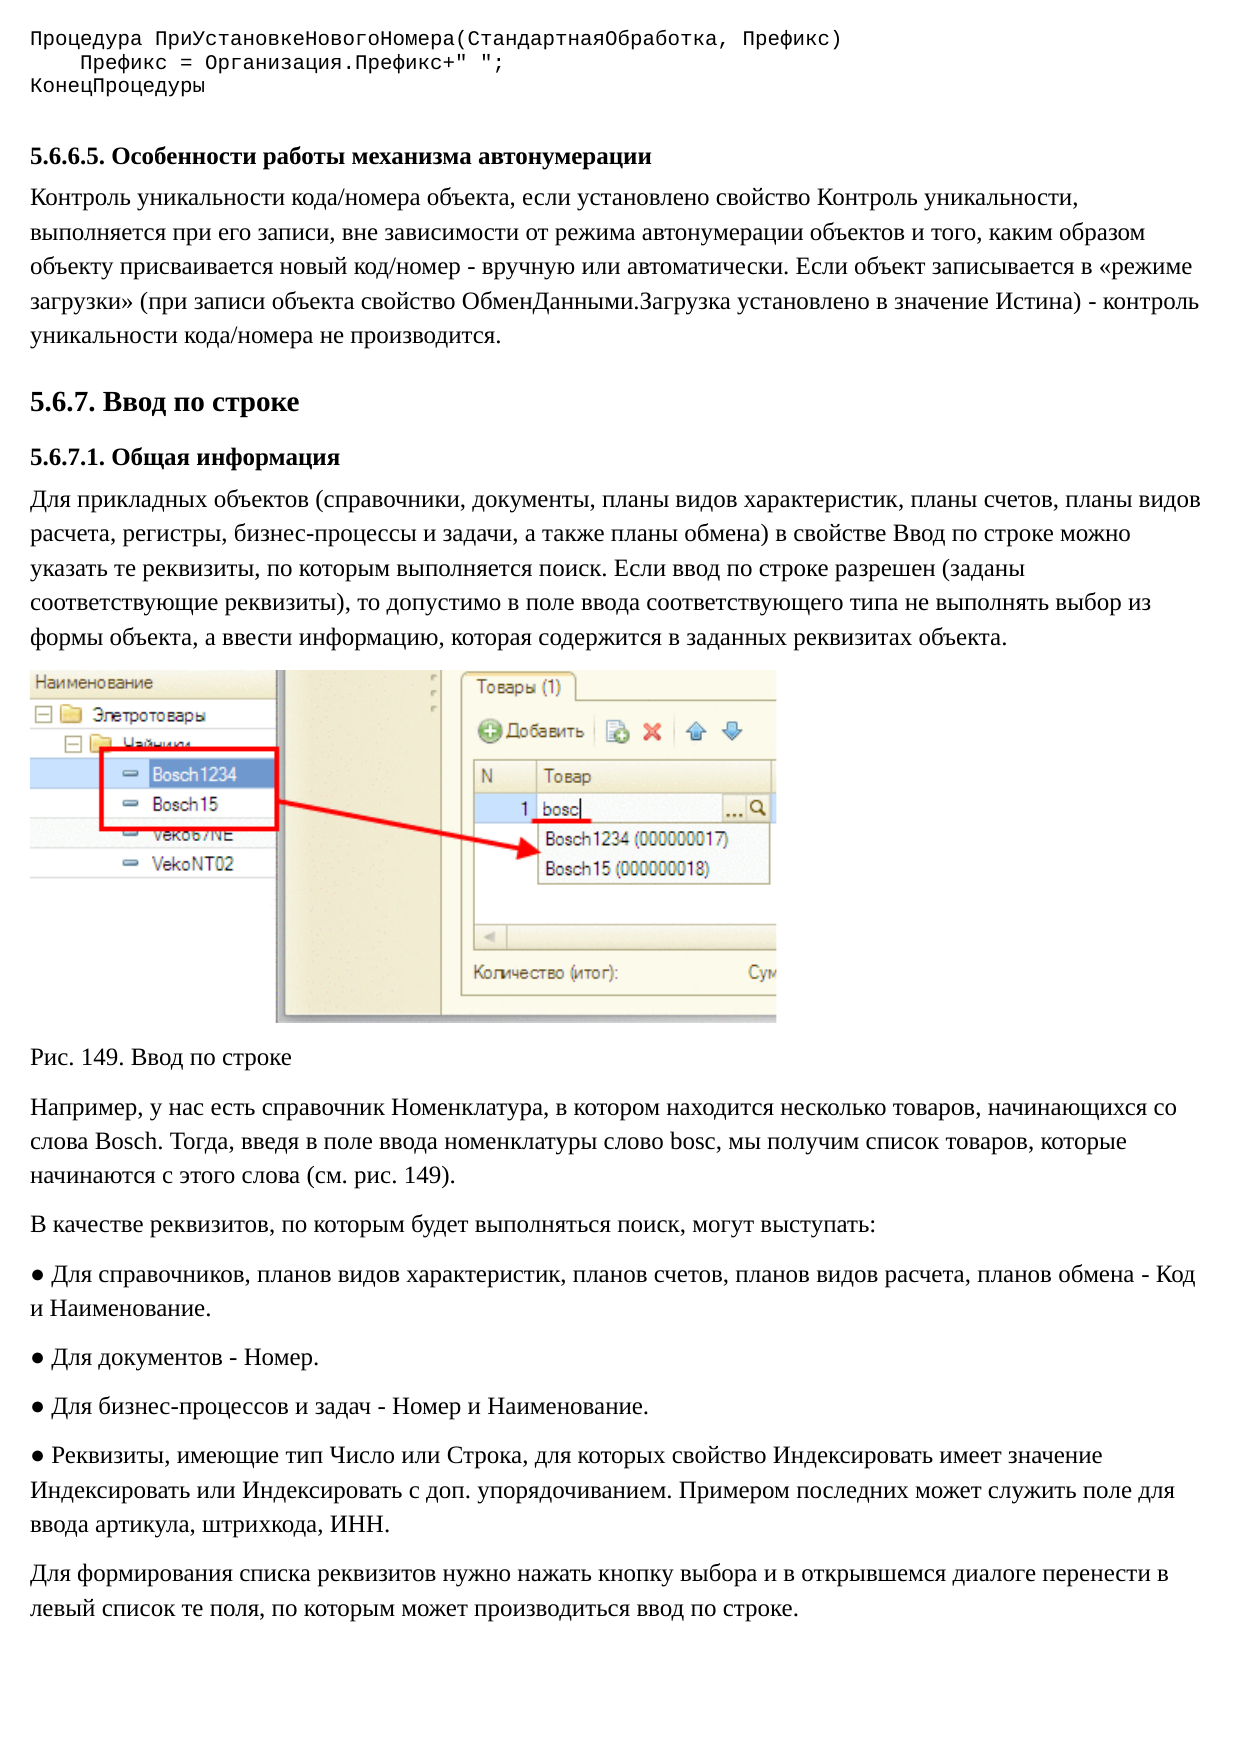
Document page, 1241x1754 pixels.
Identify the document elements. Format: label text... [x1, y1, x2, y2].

picture [29, 670, 777, 1023]
subtitle 5.6.7.1. Общая информация [30, 442, 1211, 471]
text ● Для документов ‑ Номер. [30, 1342, 1211, 1371]
text Процедура ПриУстановкеНовогоНомера(СтандартнаяОбработка, Префикс) [30, 28, 1211, 52]
text В качестве реквизитов, по которым будет выполняться поиск, могут выступать: [30, 1209, 1211, 1238]
text Например, у нас есть справочник Номенклатура, в котором находится несколько товаров, начинающихся со слова Bosch. Тогда, введя в поле ввода номенклатуры слово bosс, мы получим список товаров, которые начинаются с этого слова (см. рис. 149). [30, 1092, 1211, 1189]
text Для прикладных объектов (справочники, документы, планы видов характеристик, планы счетов, планы видов расчета, регистры, бизнес-процессы и задачи, а также планы обмена) в свойстве Ввод по строке можно указать те реквизиты, по которым выполняется поиск. Если ввод по строке разрешен (заданы соответствующие реквизиты), то допустимо в поле ввода соответствующего типа не выполнять выбор из формы объекта, а ввести информацию, которая содержится в заданных реквизитах объекта. [30, 484, 1211, 650]
text Рис. 149. Ввод по строке [30, 1042, 1211, 1071]
text Для формирования списка реквизитов нужно нажать кнопку выбора и в открывшемся диалоге перенести в левый список те поля, по которым может производиться ввод по строке. [30, 1558, 1211, 1622]
text КонецПроцедуры [30, 75, 1211, 99]
text Префикс = Организация.Префикс+" "; [30, 52, 1211, 75]
text Контроль уникальности кода/номера объекта, если установлено свойство Контроль уникальности, выполняется при его записи, вне зависимости от режима автонумерации объектов и того, каким образом объекту присваивается новый код/номер ‑ вручную или автоматически. Если объект записывается в «режиме загрузки» (при записи объекта свойство ОбменДанными.Загрузка установлено в значение Истина) ‑ контроль уникальности кода/номера не производится. [30, 182, 1211, 349]
subtitle 5.6.7. Ввод по строке [30, 384, 1211, 417]
subtitle 5.6.6.5. Особенности работы механизма автонумерации [30, 141, 1211, 170]
text ● Для бизнес-процессов и задач ‑ Номер и Наименование. [30, 1391, 1211, 1420]
text ● Реквизиты, имеющие тип Число или Строка, для которых свойство Индексировать имеет значение Индексировать или Индексировать с доп. упорядочиванием. Примером последних может служить поле для ввода артикула, штрихкода, ИНН. [30, 1440, 1211, 1538]
text ● Для справочников, планов видов характеристик, планов счетов, планов видов расчета, планов обмена ‑ Код и Наименование. [30, 1259, 1211, 1322]
